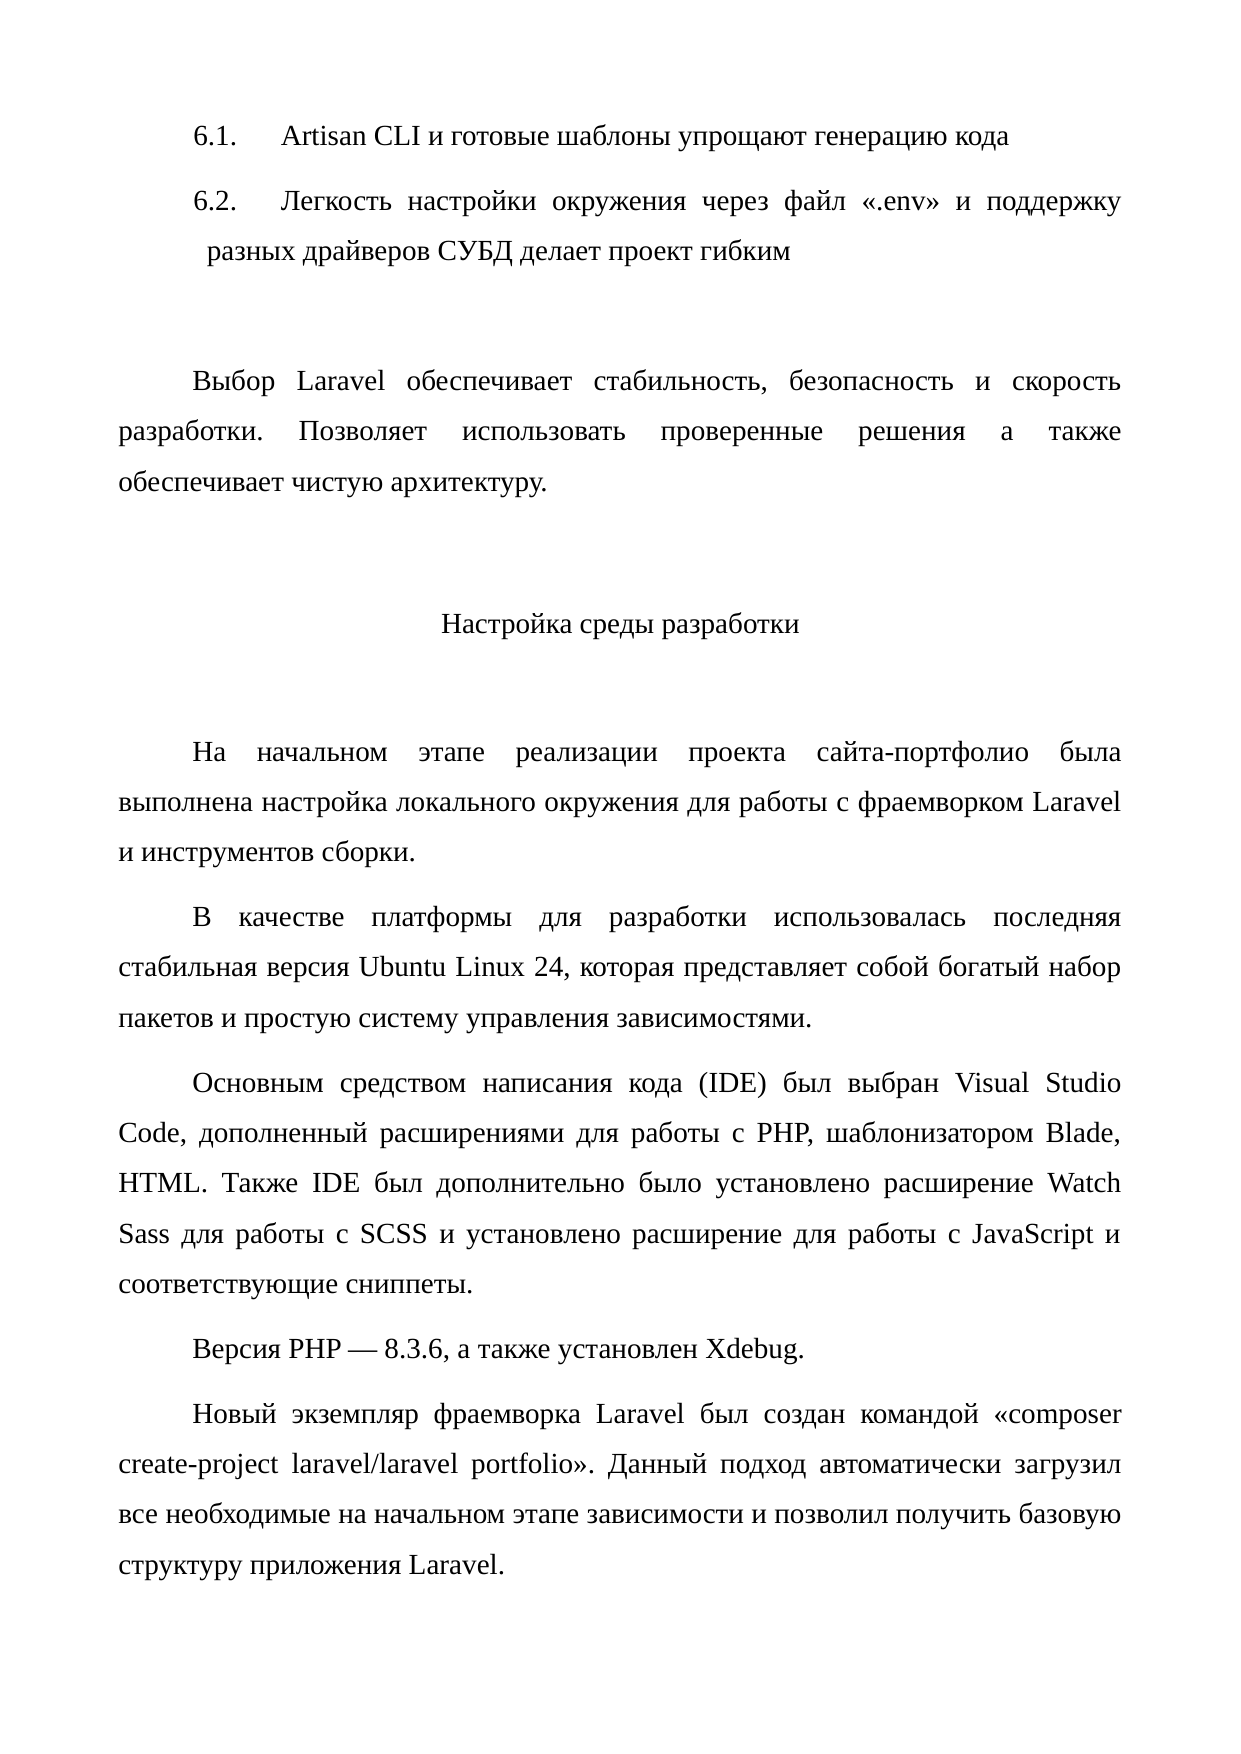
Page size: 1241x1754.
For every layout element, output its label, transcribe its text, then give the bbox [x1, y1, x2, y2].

text Новый экземпляр фраемворка Laravel был создан командой «composer create-project laravel/laravel portfolio». Данный подход автоматически загрузил все необходимые на начальном этапе зависимости и позволил получить базовую структуру приложения Laravel. [118, 1396, 1122, 1580]
list Легкость настройки окружения через файл «.env» и поддержку разных драйверов СУБД делает проект гибким [193, 183, 1122, 267]
text Основным средством написания кода (IDE) был выбран Visual Studio Code, дополненный расширениями для работы с PHP, шаблонизатором Blade, HTML. Также IDE был дополнительно было установлено расширение Watch Sass для работы с SCSS и установлено расширение для работы с JavaScript и соответствующие сниппеты. [118, 1065, 1122, 1299]
list Artisan CLI и готовые шаблоны упрощают генерацию кода [193, 118, 1122, 152]
text Выбор Laravel обеспечивает стабильность, безопасность и скорость разработки. Позволяет использовать проверенные решения а также обеспечивает чистую архитектуру. [118, 363, 1122, 497]
text Версия PHP — 8.3.6, а также установлен Xdebug. [118, 1331, 1122, 1364]
subtitle Настройка среды разработки [118, 606, 1122, 639]
text В качестве платформы для разработки использовалась последняя стабильная версия Ubuntu Linux 24, которая представляет собой богатый набор пакетов и простую систему управления зависимостями. [118, 899, 1122, 1033]
text На начальном этапе реализации проекта сайта-портфолио была выполнена настройка локального окружения для работы с фраемворком Laravel и инструментов сборки. [118, 734, 1122, 868]
